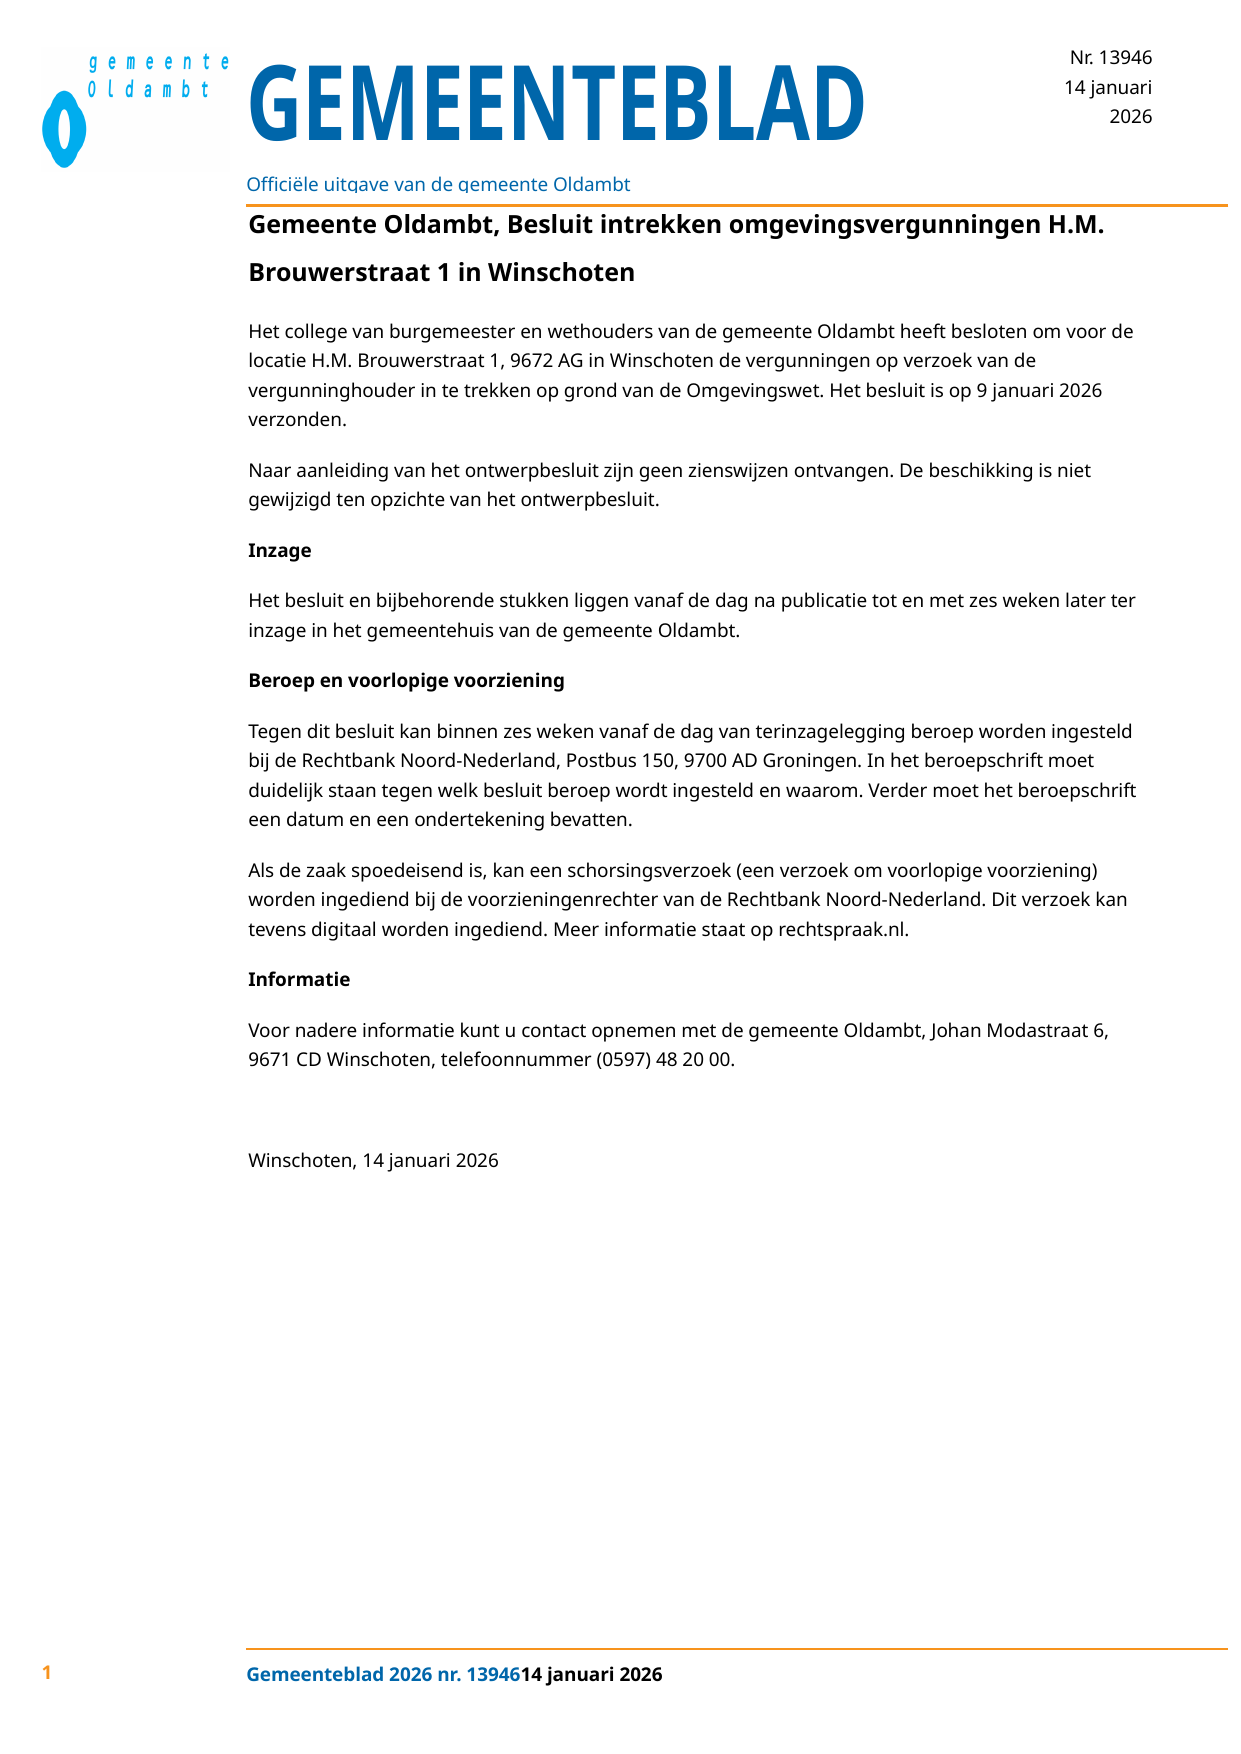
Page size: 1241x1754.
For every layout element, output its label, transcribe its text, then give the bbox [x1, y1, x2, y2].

text Het college van burgemeester en wethouders van de gemeente Oldambt heeft besloten om voor de locatie H.M. Brouwerstraat 1, 9672 AG in Winschoten de vergunningen op verzoek van de vergunninghouder in te trekken op grond van de Omgevingswet. Het besluit is op 9 januari 2026 verzonden. [248, 318, 1152, 432]
text Het besluit en bijbehorende stukken liggen vanaf de dag na publicatie tot en met zes weken later ter inzage in het gemeentehuis van de gemeente Oldambt. [248, 587, 1152, 643]
text Naar aanleiding van het ontwerpbesluit zijn geen zienswijzen ontvangen. De beschikking is niet gewijzigd ten opzichte van het ontwerpbesluit. [248, 457, 1152, 512]
picture [41, 47, 231, 172]
text Voor nadere informatie kunt u contact opnemen met de gemeente Oldambt, Johan Modastraat 6, 9671 CD Winschoten, telefoonnummer (0597) 48 20 00. [248, 1017, 1152, 1072]
text Als de zaak spoedeisend is, kan een schorsingsverzoek (een verzoek om voorlopige voorziening) worden ingediend bij de voorzieningenrechter van de Rechtbank Noord-Nederland. Dit verzoek kan tevens digitaal worden ingediend. Meer informatie staat op rechtspraak.nl. [248, 857, 1152, 942]
text Winschoten, 14 januari 2026 [248, 1147, 1152, 1173]
text Beroep en voorlopige voorziening [248, 667, 1152, 693]
text Tegen dit besluit kan binnen zes weken vanaf de dag van terinzagelegging beroep worden ingesteld bij de Rechtbank Noord-Nederland, Postbus 150, 9700 AD Groningen. In het beroepschrift moet duidelijk staan tegen welk besluit beroep wordt ingesteld en waarom. Verder moet het beroepschrift een datum en een ondertekening bevatten. [248, 718, 1152, 832]
text Gemeente Oldambt, Besluit intrekken omgevingsvergunningen H.M. Brouwerstraat 1 in Winschoten [248, 207, 1152, 288]
text Informatie [248, 967, 1152, 992]
text Inzage [248, 537, 1152, 563]
